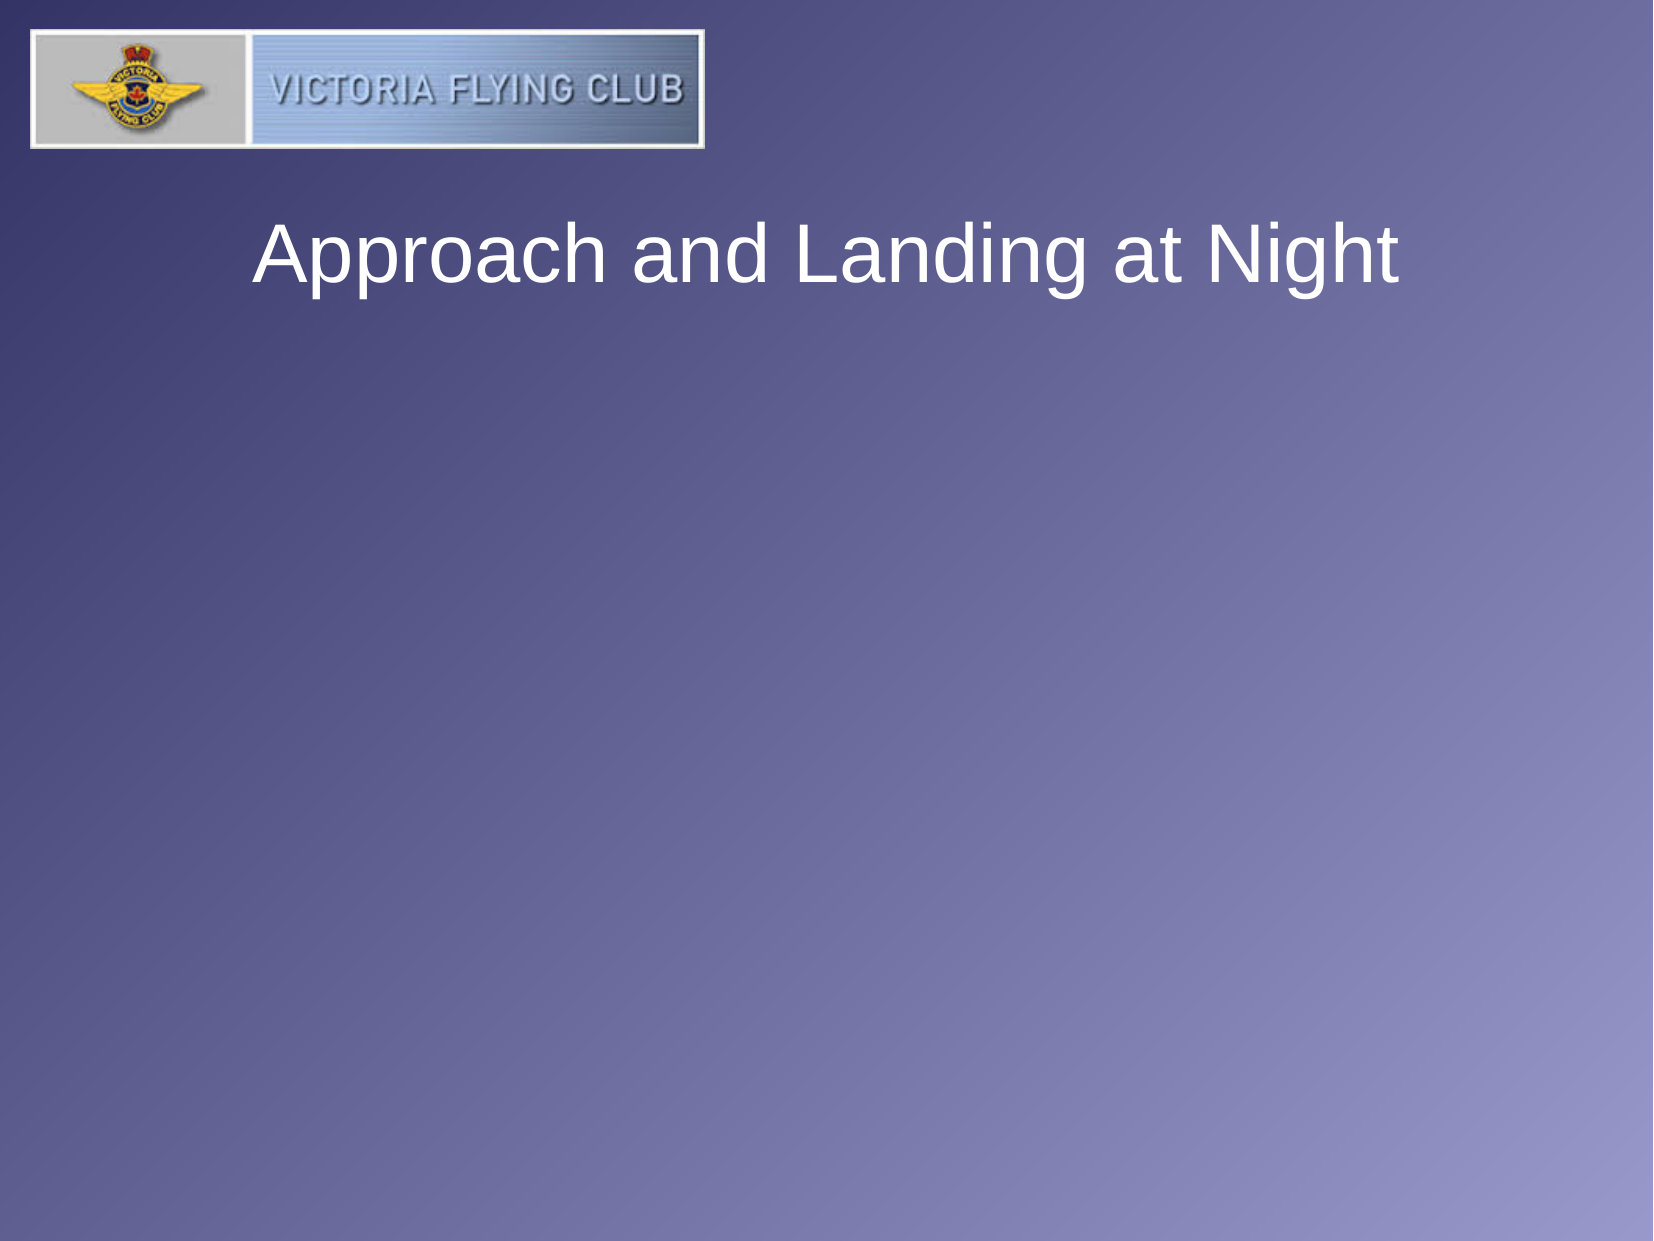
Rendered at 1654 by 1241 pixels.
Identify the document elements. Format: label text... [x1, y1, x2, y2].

picture [30, 29, 705, 149]
title Approach and Landing at Night [82, 150, 1571, 358]
